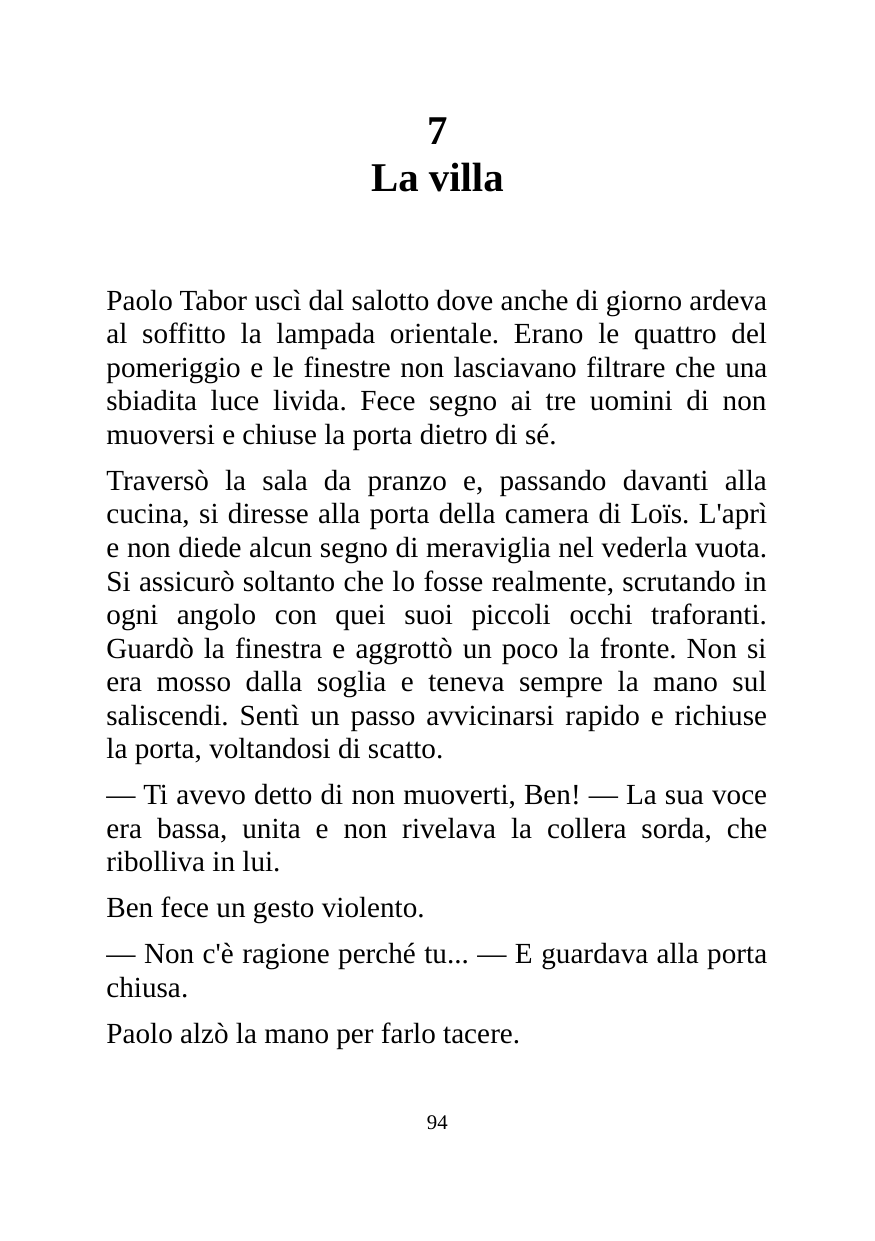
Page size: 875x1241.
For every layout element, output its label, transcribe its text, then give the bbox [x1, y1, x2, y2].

text Paolo alzò la mano per farlo tacere. [106, 1016, 768, 1050]
subtitle 7 La villa [106, 106, 768, 200]
text Paolo Tabor uscì dal salotto dove anche di giorno ardeva al soffitto la lampada orientale. Erano le quattro del pomeriggio e le finestre non lasciavano filtrare che una sbiadita luce livida. Fece segno ai tre uomini di non muoversi e chiuse la porta dietro di sé. [106, 283, 768, 451]
text Ben fece un gesto violento. [106, 891, 768, 924]
text — Non c'è ragione perché tu... — E guardava alla porta chiusa. [106, 937, 768, 1004]
text Traversò la sala da pranzo e, passando davanti alla cucina, si diresse alla porta della camera di Loïs. L'aprì e non diede alcun segno di meraviglia nel vederla vuota. Si assicurò soltanto che lo fosse realmente, scrutando in ogni angolo con quei suoi piccoli occhi traforanti. Guardò la finestra e aggrottò un poco la fronte. Non si era mosso dalla soglia e teneva sempre la mano sul saliscendi. Sentì un passo avvicinarsi rapido e richiuse la porta, voltandosi di scatto. [106, 463, 768, 765]
text — Ti avevo detto di non muoverti, Ben! — La sua voce era bassa, unita e non rivelava la collera sorda, che ribolliva in lui. [106, 777, 768, 878]
